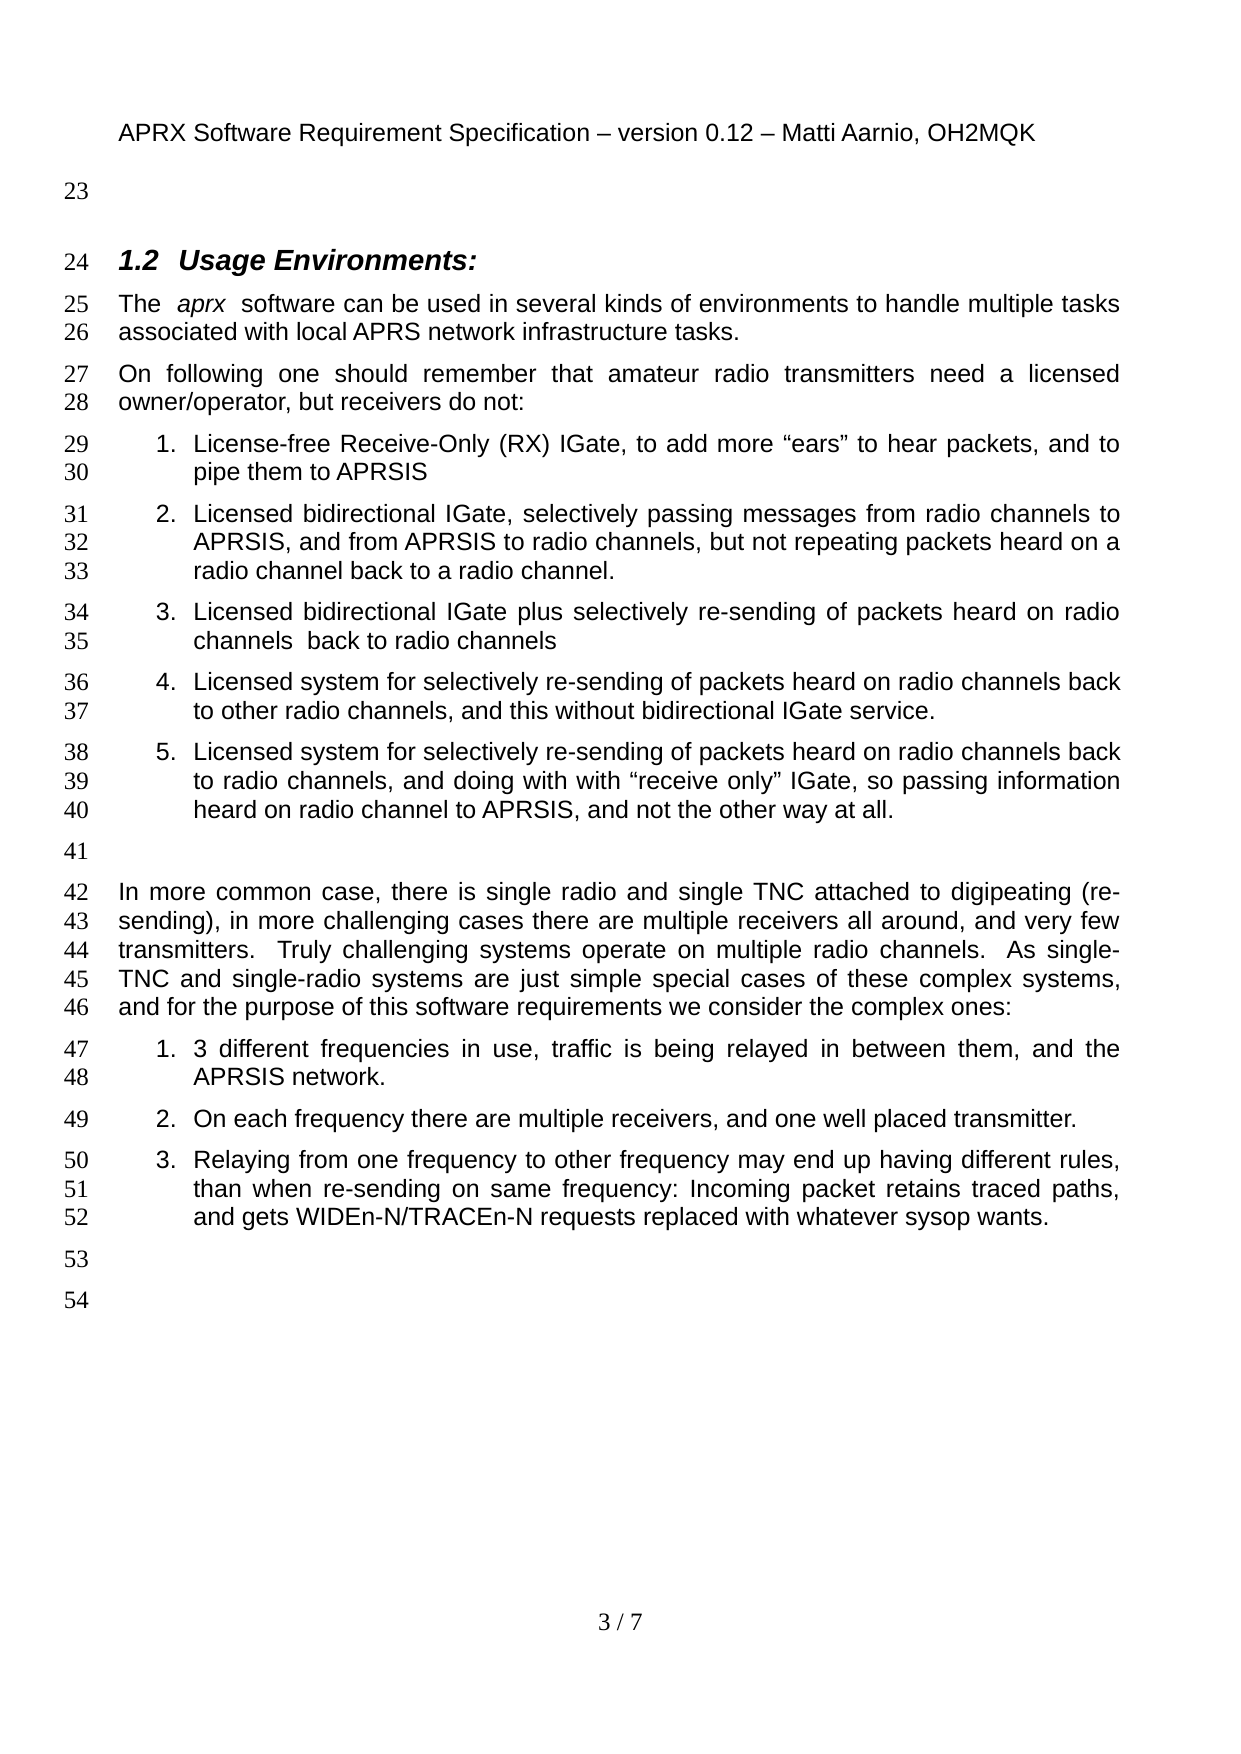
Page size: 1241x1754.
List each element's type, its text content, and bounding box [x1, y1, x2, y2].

subtitle Usage Environments: [118, 243, 1122, 276]
list Licensed system for selectively re-sending of packets heard on radio channels back to radio channels, and doing with with “receive only” IGate, so passing information heard on radio channel to APRSIS, and not the other way at all. [156, 737, 1122, 824]
text The aprx software can be used in several kinds of environments to handle multiple tasks associated with local APRS network infrastructure tasks. [118, 289, 1122, 346]
list Licensed bidirectional IGate, selectively passing messages from radio channels to APRSIS, and from APRSIS to radio channels, but not repeating packets heard on a radio channel back to a radio channel. [156, 499, 1122, 585]
text In more common case, there is single radio and single TNC attached to digipeating (re-sending), in more challenging cases there are multiple receivers all around, and very few transmitters. Truly challenging systems operate on multiple radio channels. As single-TNC and single-radio systems are just simple special cases of these complex systems, and for the purpose of this software requirements we consider the complex ones: [118, 877, 1122, 1021]
list 3 different frequencies in use, traffic is being relayed in between them, and the APRSIS network. [156, 1034, 1122, 1091]
list Licensed bidirectional IGate plus selectively re-sending of packets heard on radio channels back to radio channels [156, 597, 1122, 655]
text On following one should remember that amateur radio transmitters need a licensed owner/operator, but receivers do not: [118, 359, 1122, 416]
list Licensed system for selectively re-sending of packets heard on radio channels back to other radio channels, and this without bidirectional IGate service. [156, 667, 1122, 725]
list Relaying from one frequency to other frequency may end up having different rules, than when re-sending on same frequency: Incoming packet retains traced paths, and gets WIDEn-N/TRACEn-N requests replaced with whatever sysop wants. [156, 1145, 1122, 1231]
list License-free Receive-Only (RX) IGate, to add more “ears” to hear packets, and to pipe them to APRSIS [156, 429, 1122, 486]
list On each frequency there are multiple receivers, and one well placed transmitter. [156, 1104, 1122, 1132]
